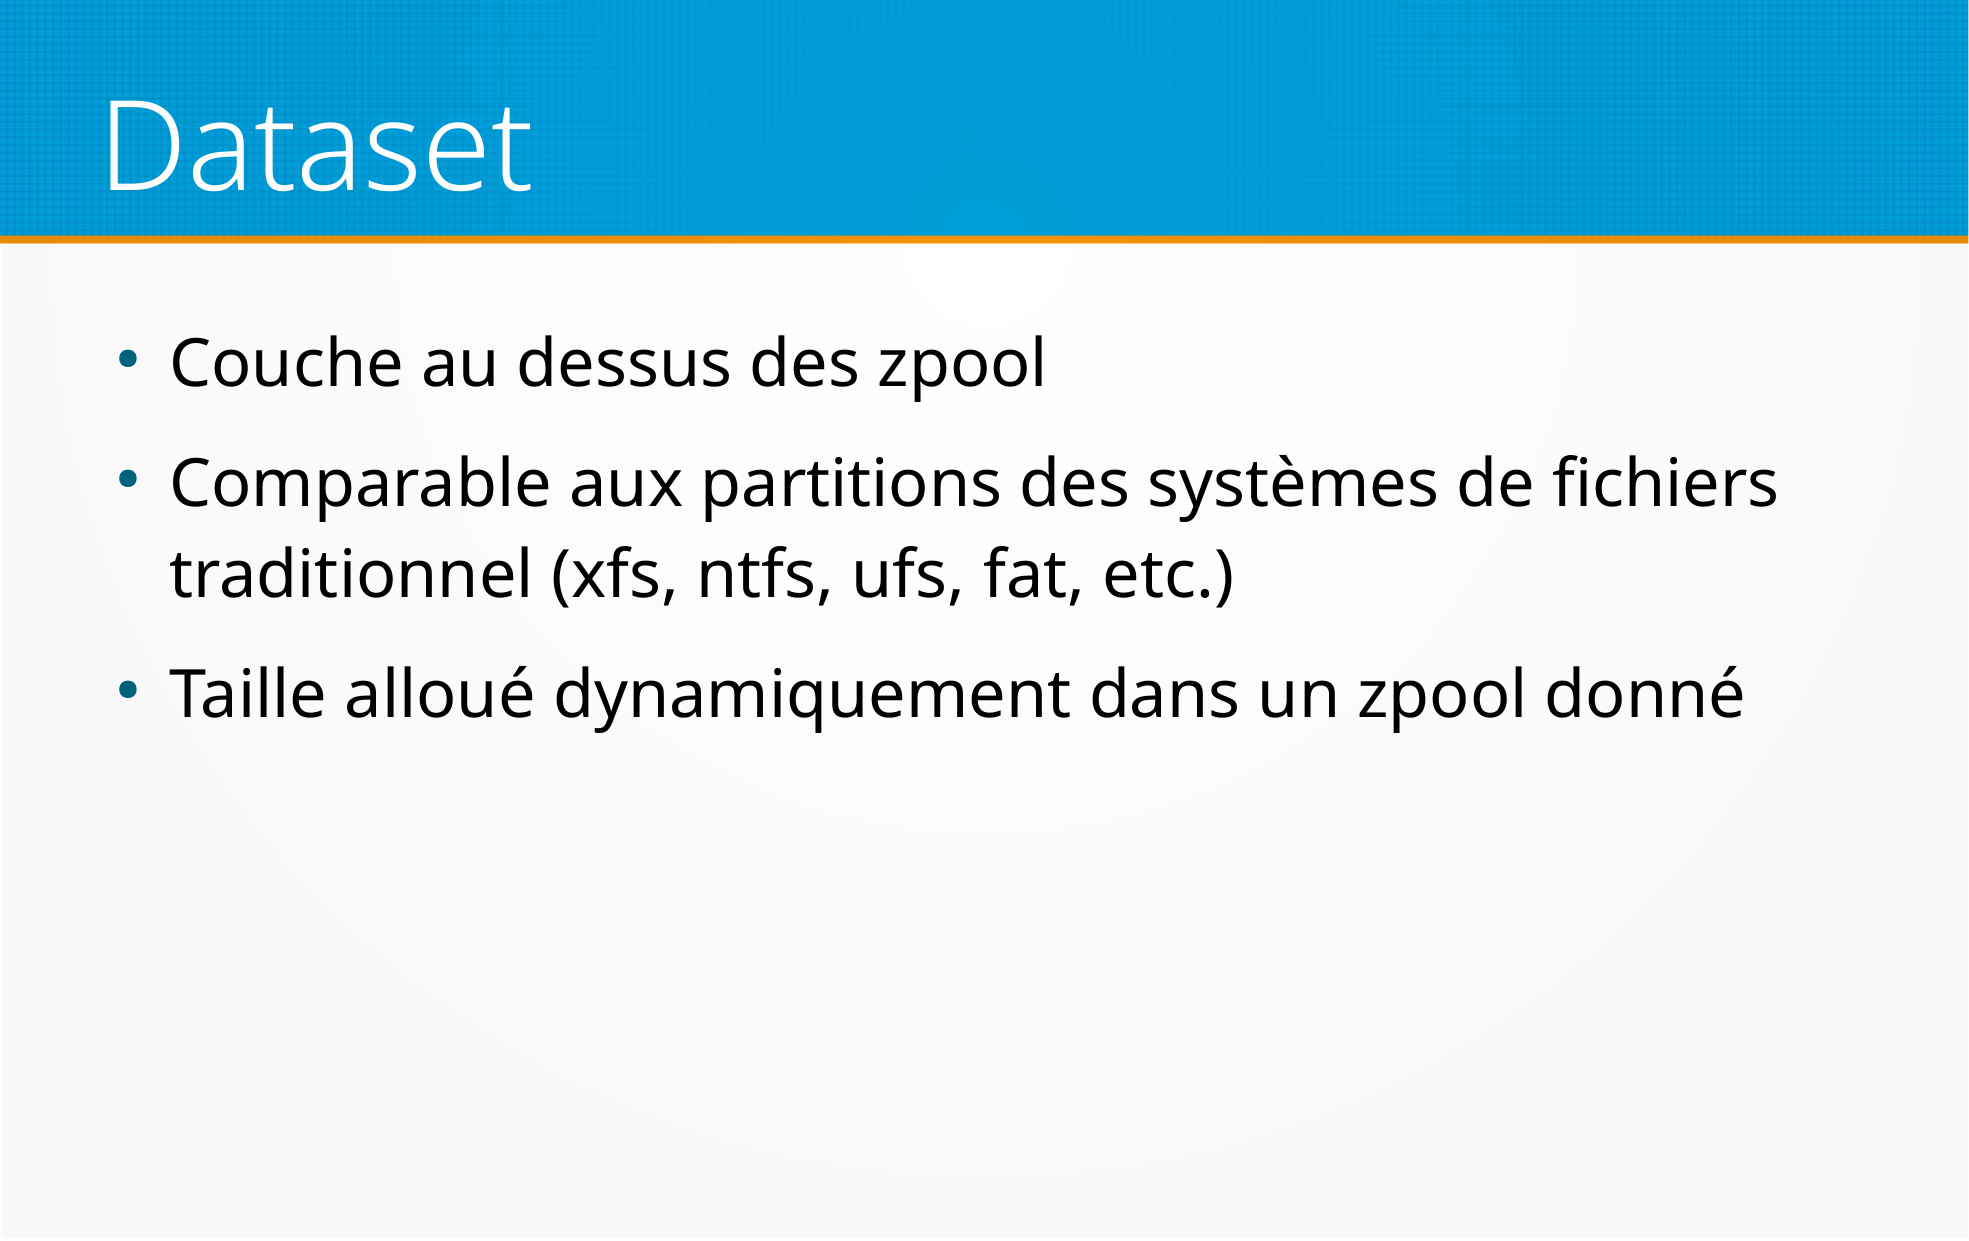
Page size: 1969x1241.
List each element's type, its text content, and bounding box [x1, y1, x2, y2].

picture [0, 236, 1969, 1241]
title Dataset [98, 19, 1870, 227]
list Couche au dessus des zpool Comparable aux partitions des systèmes de fichiers traditionnel (xfs, ntfs, ufs, fat, etc.) Taille alloué dynamiquement dans un zpool donné [98, 315, 1861, 1081]
